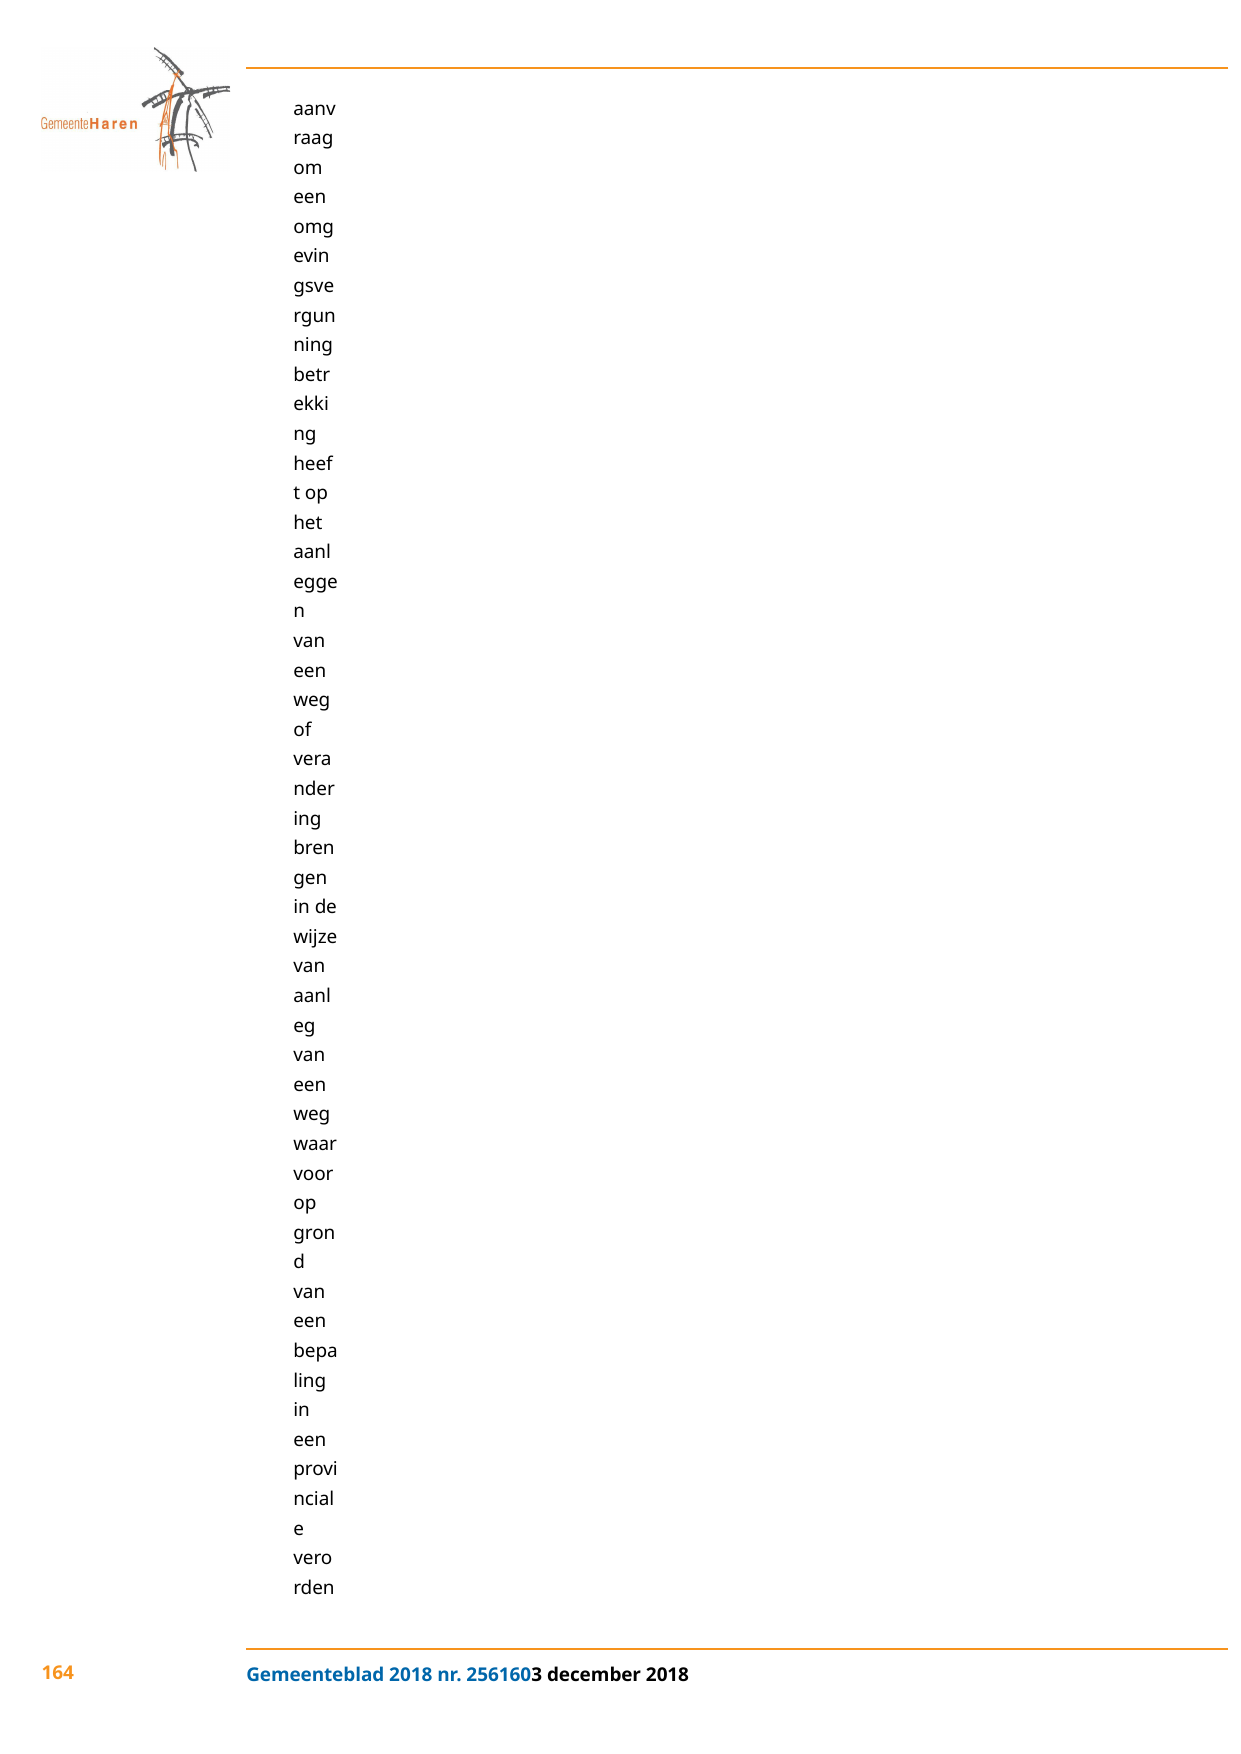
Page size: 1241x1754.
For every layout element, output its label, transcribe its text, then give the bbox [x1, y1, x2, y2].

table_cell [248, 95, 293, 1600]
table_cell aanvraag om een omgevingsvergunning betrekking heeft op het aanleggen van een weg of verandering brengen in de wijze van aanleg van een weg waarvoor op grond van een bepaling in een provinciale verorden [293, 95, 338, 1600]
table_cell [338, 95, 383, 1600]
table_cell [384, 95, 429, 1600]
picture [41, 47, 231, 172]
